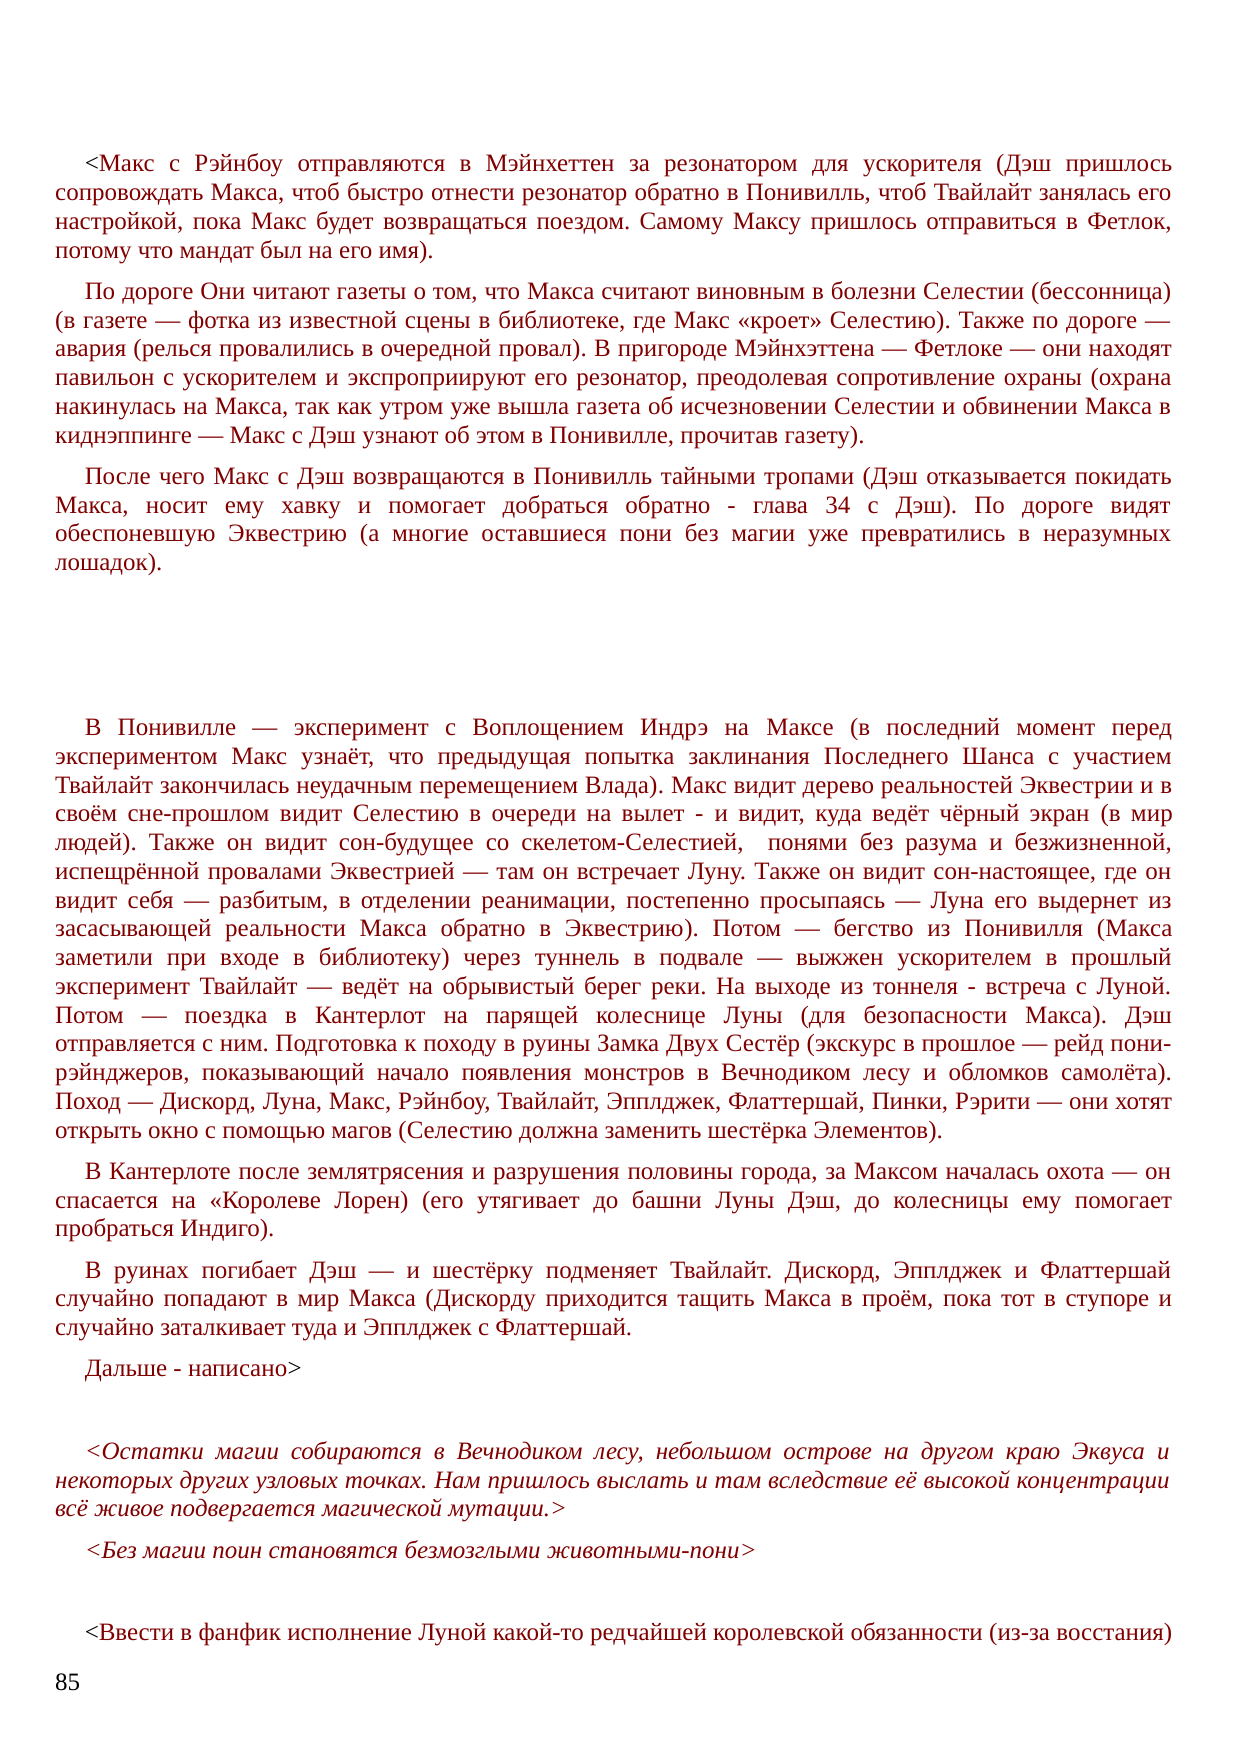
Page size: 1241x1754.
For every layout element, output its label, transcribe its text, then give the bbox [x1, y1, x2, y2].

text <Без магии поин становятся безмозглыми животными-пони> [55, 1535, 1173, 1563]
text <Ввести в фанфик исполнение Луной какой-то редчайшей королевской обязанности (из-за восстания) [55, 1617, 1173, 1646]
text В Кантерлоте после землятрясения и разрушения половины города, за Максом началась охота — он спасается на «Королеве Лорен) (его утягивает до башни Луны Дэш, до колесницы ему помогает пробраться Индиго). [55, 1156, 1173, 1242]
text <Остатки магии собираются в Вечнодиком лесу, небольшом острове на другом краю Эквуса и некоторых других узловых точках. Нам пришлось выслать и там вследствие её высокой концентрации всё живое подвергается магической мутации.> [55, 1436, 1173, 1522]
text После чего Макс с Дэш возвращаются в Понивилль тайными тропами (Дэш отказывается покидать Макса, носит ему хавку и помогает добраться обратно - глава 34 с Дэш). По дороге видят обеспоневшую Эквестрию (а многие оставшиеся пони без магии уже превратились в неразумных лошадок). [55, 461, 1173, 576]
text В руинах погибает Дэш — и шестёрку подменяет Твайлайт. Дискорд, Эпплджек и Флаттершай случайно попадают в мир Макса (Дискорду приходится тащить Макса в проём, пока тот в ступоре и случайно заталкивает туда и Эпплджек с Флаттершай. [55, 1255, 1173, 1341]
text <Макс с Рэйнбоу отправляются в Мэйнхеттен за резонатором для ускорителя (Дэш пришлось сопровождать Макса, чтоб быстро отнести резонатор обратно в Понивилль, чтоб Твайлайт занялась его настройкой, пока Макс будет возвращаться поездом. Самому Максу пришлось отправиться в Фетлок, потому что мандат был на его имя). [55, 148, 1173, 263]
text По дороге Они читают газеты о том, что Макса считают виновным в болезни Селестии (бессонница) (в газете — фотка из известной сцены в библиотеке, где Макс «кроет» Селестию). Также по дороге — авария (релься провалились в очередной провал). В пригороде Мэйнхэттена — Фетлоке — они находят павильон с ускорителем и экспроприируют его резонатор, преодолевая сопротивление охраны (охрана накинулась на Макса, так как утром уже вышла газета об исчезновении Селестии и обвинении Макса в киднэппинге — Макс с Дэш узнают об этом в Понивилле, прочитав газету). [55, 276, 1173, 448]
text Дальше - написано> [55, 1353, 1173, 1382]
text В Понивилле — эксперимент с Воплощением Индрэ на Максе (в последний момент перед экспериментом Макс узнаёт, что предыдущая попытка заклинания Последнего Шанса с участием Твайлайт закончилась неудачным перемещением Влада). Макс видит дерево реальностей Эквестрии и в своём сне-прошлом видит Селестию в очереди на вылет - и видит, куда ведёт чёрный экран (в мир людей). Также он видит сон-будущее со скелетом-Селестией, понями без разума и безжизненной, испещрённой провалами Эквестрией — там он встречает Луну. Также он видит сон-настоящее, где он видит себя — разбитым, в отделении реанимации, постепенно просыпаясь — Луна его выдернет из засасывающей реальности Макса обратно в Эквестрию). Потом — бегство из Понивилля (Макса заметили при входе в библиотеку) через туннель в подвале — выжжен ускорителем в прошлый эксперимент Твайлайт — ведёт на обрывистый берег реки. На выходе из тоннеля - встреча с Луной. Потом — поездка в Кантерлот на парящей колеснице Луны (для безопасности Макса). Дэш отправляется с ним. Подготовка к походу в руины Замка Двух Сестёр (экскурс в прошлое — рейд пони-рэйнджеров, показывающий начало появления монстров в Вечнодиком лесу и обломков самолёта). Поход — Дискорд, Луна, Макс, Рэйнбоу, Твайлайт, Эпплджек, Флаттершай, Пинки, Рэрити — они хотят открыть окно с помощью магов (Селестию должна заменить шестёрка Элементов). [55, 712, 1173, 1143]
